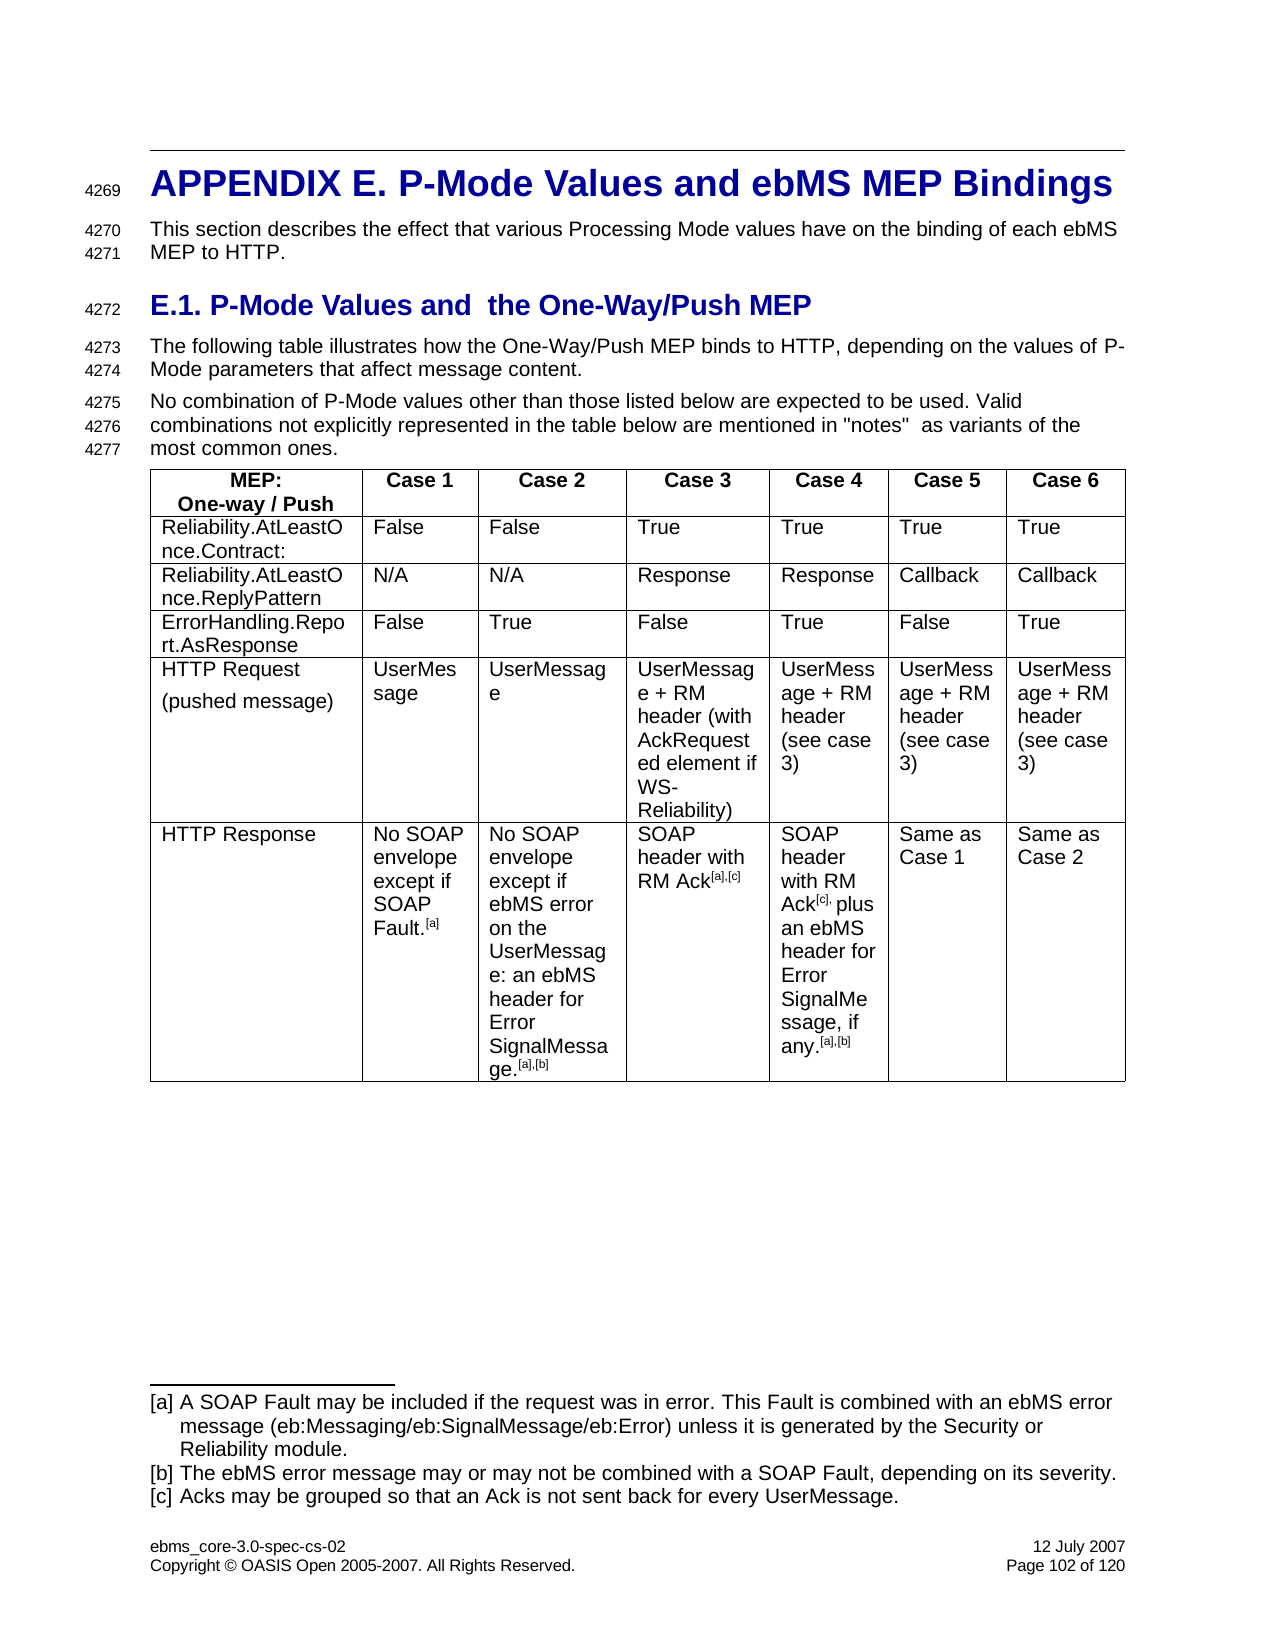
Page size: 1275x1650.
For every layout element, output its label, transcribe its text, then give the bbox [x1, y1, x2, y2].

table_cell Same as Case 1 [889, 823, 1006, 1081]
table_cell N/A [479, 564, 626, 610]
table_cell False [363, 611, 478, 657]
table_cell N/A [363, 564, 478, 610]
table_header Case 3 [627, 470, 769, 516]
table_header Case 1 [363, 470, 478, 516]
text The following table illustrates how the One-Way/Push MEP binds to HTTP, depending on the values of P-Mode parameters that affect message content. [150, 334, 1125, 381]
table_cell UserMessage + RM header (see case 3) [770, 658, 888, 822]
table_cell Response [627, 564, 769, 610]
table_cell No SOAP envelope except if SOAP Fault. [363, 823, 478, 1081]
table_cell Callback [1007, 564, 1125, 610]
table_header MEP: One-way / Push [151, 470, 362, 516]
table_cell No SOAP envelope except if ebMS error on the UserMessage: an ebMS header for Error SignalMessage.[a], [479, 823, 626, 1081]
table_cell ErrorHandling.Report.AsResponse [151, 611, 362, 657]
table_cell Response [770, 564, 888, 610]
table_cell HTTP Request (pushed message) [151, 658, 362, 822]
subtitle P-Mode Values and ebMS MEP Bindings [150, 151, 1125, 204]
table_cell Same as Case 2 [1007, 823, 1125, 1081]
text No combination of P-Mode values other than those listed below are expected to be used. Valid combinations not explicitly represented in the table below are mentioned in "notes" as variants of the most common ones. [150, 389, 1125, 460]
table_cell True [627, 517, 769, 563]
table_cell True [1007, 611, 1125, 657]
table_cell SOAP header with RM Ack[c], plus an ebMS header for Error SignalMessage, if any.[a],[b] [770, 823, 888, 1081]
table_header Case 4 [770, 470, 888, 516]
table_cell True [889, 517, 1006, 563]
table_header Case 5 [889, 470, 1006, 516]
table_cell Reliability.AtLeastOnce.Contract: [151, 517, 362, 563]
table_cell Reliability.AtLeastOnce.ReplyPattern [151, 564, 362, 610]
table_cell True [770, 611, 888, 657]
table_cell UserMessage + RM header (see case 3) [889, 658, 1006, 822]
table_cell False [479, 517, 626, 563]
table_cell True [479, 611, 626, 657]
table_header Case 6 [1007, 470, 1125, 516]
table_cell True [770, 517, 888, 563]
table_cell True [1007, 517, 1125, 563]
table_cell UserMessage + RM header (with AckRequested element if WS-Reliability) [627, 658, 769, 822]
text This section describes the effect that various Processing Mode values have on the binding of each ebMS MEP to HTTP. [150, 217, 1125, 264]
table_cell False [363, 517, 478, 563]
table_header Case 2 [479, 470, 626, 516]
table_cell False [627, 611, 769, 657]
table_cell UserMessage [363, 658, 478, 822]
table_cell False [889, 611, 1006, 657]
table_cell Callback [889, 564, 1006, 610]
subtitle P-Mode Values and the One-Way/Push MEP [150, 289, 1125, 322]
table_cell HTTP Response [151, 823, 362, 1081]
table_cell UserMessage [479, 658, 626, 822]
table_cell SOAP header with RM Ack[a], [627, 823, 769, 1081]
table_cell UserMessage + RM header (see case 3) [1007, 658, 1125, 822]
